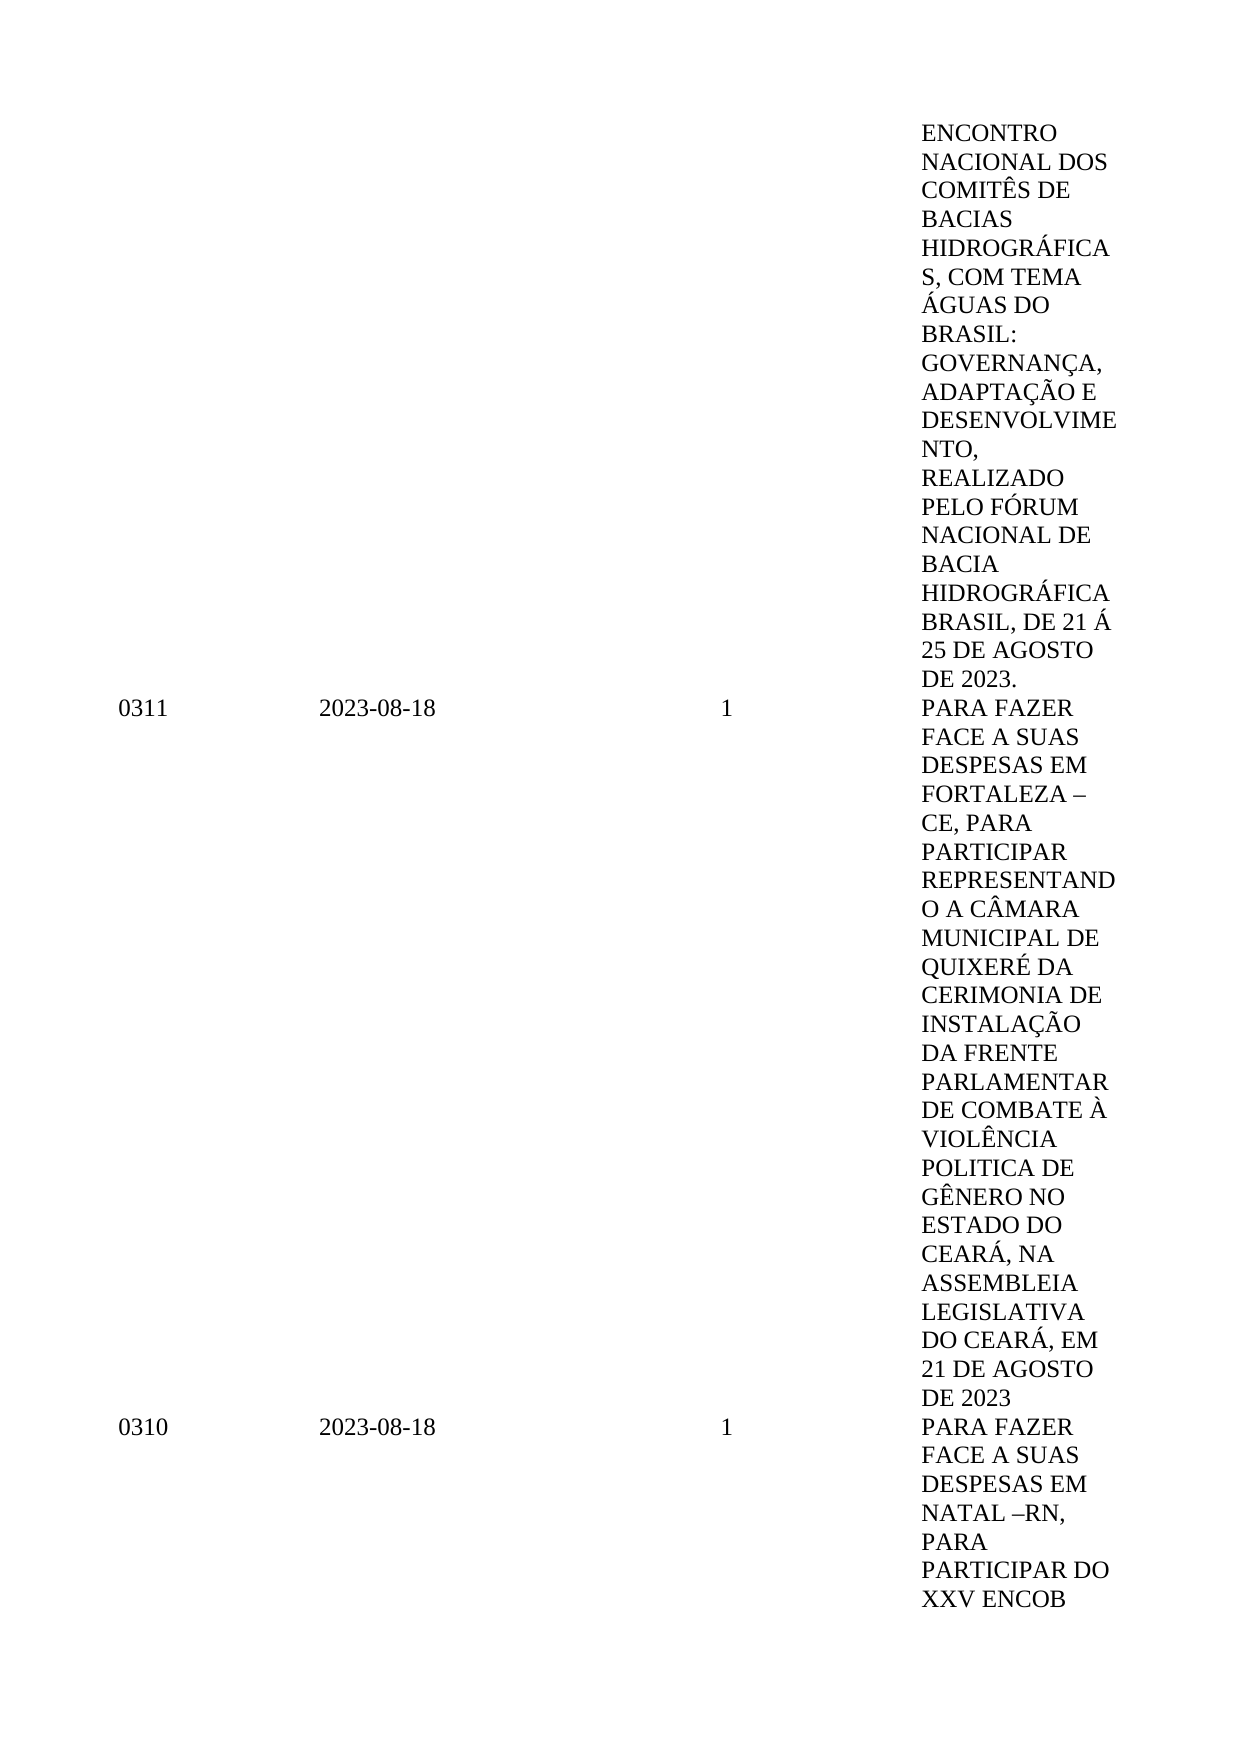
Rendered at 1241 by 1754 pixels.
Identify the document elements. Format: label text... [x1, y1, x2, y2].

table_cell 2023-08-18 [319, 1412, 519, 1613]
table_cell 1 [720, 1412, 921, 1613]
table_cell 0310 [118, 1412, 319, 1613]
table_cell 2023-08-18 [319, 693, 519, 1412]
table_cell - ENCONTRO NACIONAL DOS COMITÊS DE BACIAS HIDROGRÁFICAS, COM TEMA ÁGUAS DO BRASIL: GOVERNANÇA, ADAPTAÇÃO E DESENVOLVIMENTO, REALIZADO PELO FÓRUM NACIONAL DE BACIA HIDROGRÁFICA BRASIL, DE 21 Á 25 DE AGOSTO DE 2023. [921, 118, 1122, 693]
table_cell [720, 118, 921, 693]
table_cell [118, 118, 319, 693]
table_cell PARA FAZER FACE A SUAS DESPESAS EM NATAL –RN, PARA PARTICIPAR DO XXV ENCOB [921, 1412, 1122, 1613]
table_cell [319, 118, 519, 693]
table_cell [520, 118, 720, 693]
table_cell PARA FAZER FACE A SUAS DESPESAS EM FORTALEZA –CE, PARA PARTICIPAR REPRESENTANDO A CÂMARA MUNICIPAL DE QUIXERÉ DA CERIMONIA DE INSTALAÇÃO DA FRENTE PARLAMENTAR DE COMBATE À VIOLÊNCIA POLITICA DE GÊNERO NO ESTADO DO CEARÁ, NA ASSEMBLEIA LEGISLATIVA DO CEARÁ, EM 21 DE AGOSTO DE 2023 [921, 693, 1122, 1412]
table_cell 1 [720, 693, 921, 1412]
table_cell [520, 1412, 720, 1613]
table_cell [520, 693, 720, 1412]
table_cell 0311 [118, 693, 319, 1412]
